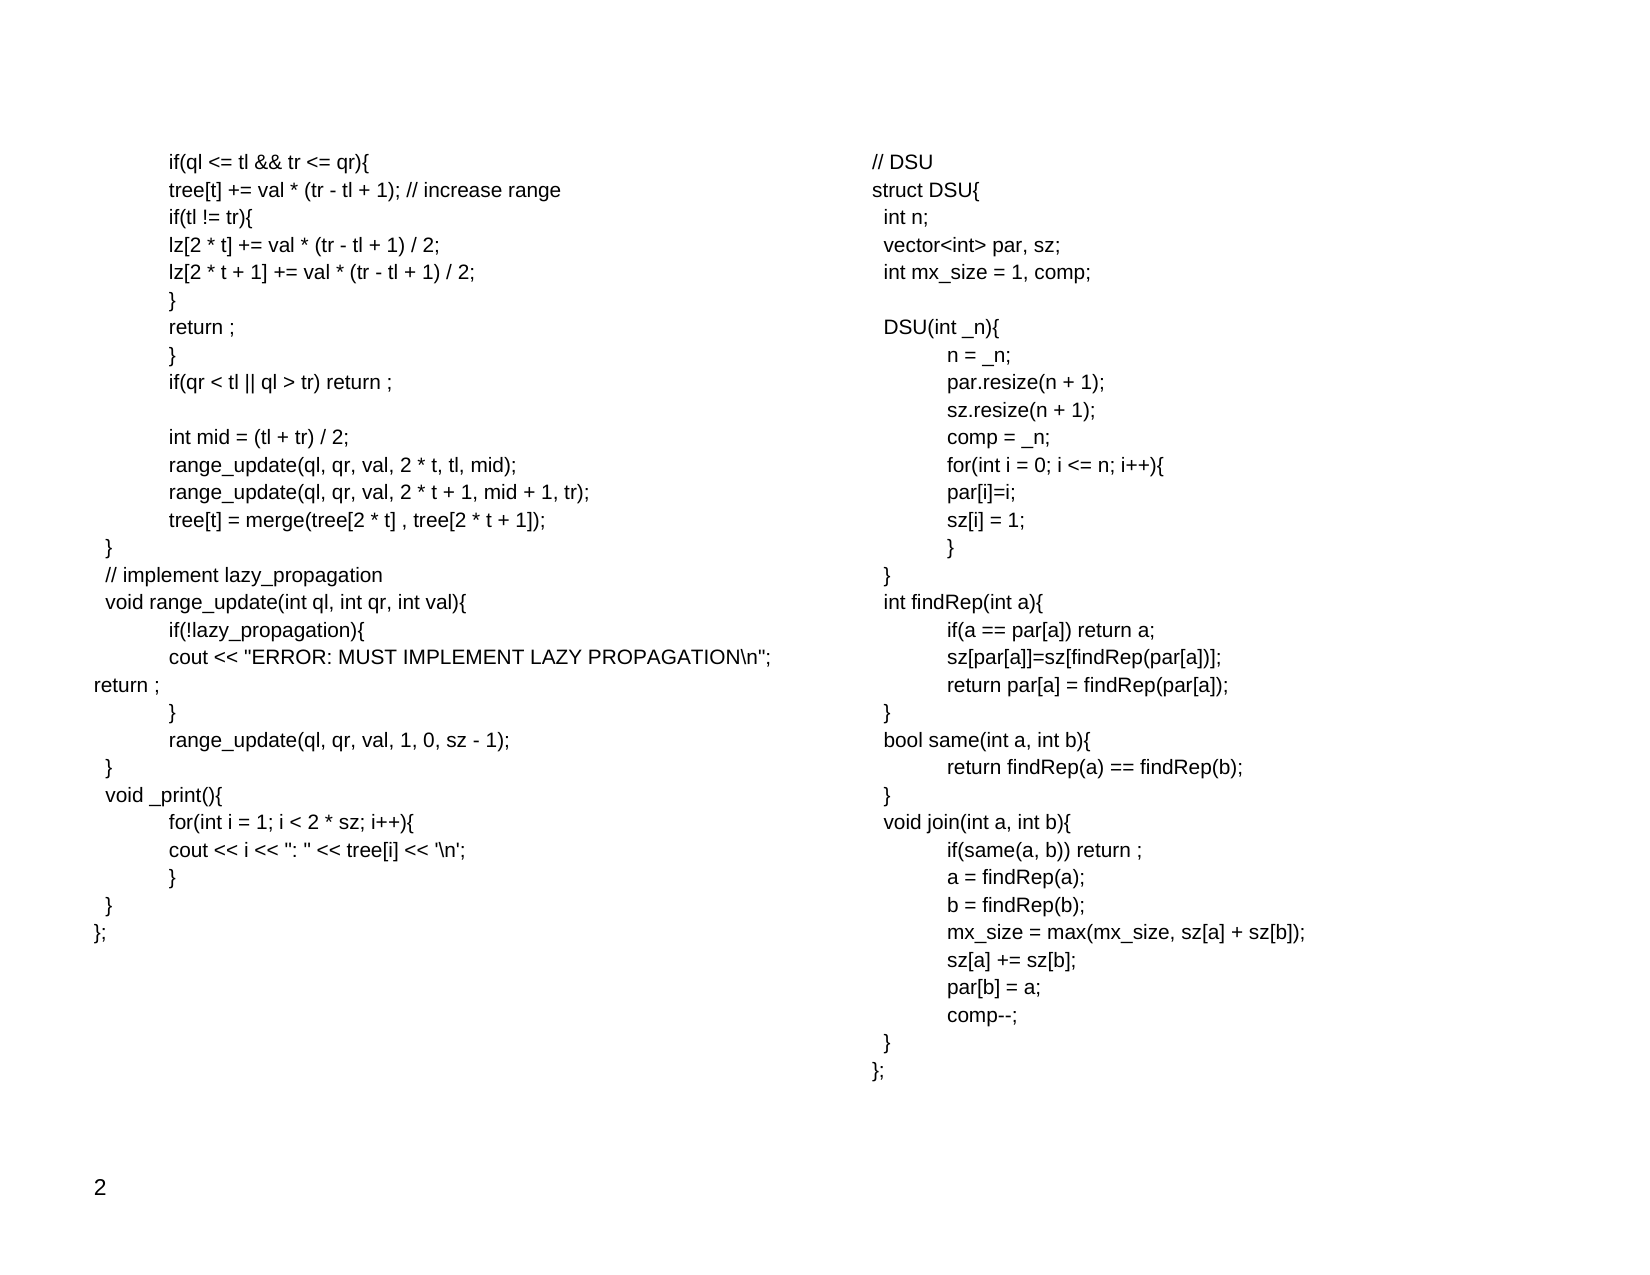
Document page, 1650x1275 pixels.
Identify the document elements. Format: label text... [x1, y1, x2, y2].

text tree[t] = merge(tree[2 * t] , tree[2 * t + 1]); [94, 507, 797, 531]
text } [94, 755, 797, 779]
text void range_update(int ql, int qr, int val){ [94, 590, 797, 614]
text for(int i = 1; i < 2 * sz; i++){ [94, 810, 797, 834]
text range_update(ql, qr, val, 1, 0, sz - 1); [94, 727, 797, 751]
text int n; [872, 205, 1575, 229]
text } [94, 287, 797, 311]
text bool same(int a, int b){ [872, 727, 1575, 751]
text par.resize(n + 1); [872, 370, 1575, 394]
text a = findRep(a); [872, 865, 1575, 889]
text } [94, 865, 797, 889]
text vector<int> par, sz; [872, 232, 1575, 256]
text } [872, 782, 1575, 806]
text range_update(ql, qr, val, 2 * t + 1, mid + 1, tr); [94, 480, 797, 504]
text if(qr < tl || ql > tr) return ; [94, 370, 797, 394]
text cout << i << ": " << tree[i] << '\n'; [94, 837, 797, 861]
text }; [872, 1057, 1575, 1081]
text struct DSU{ [872, 177, 1575, 201]
text // DSU [872, 150, 1575, 174]
text } [94, 535, 797, 559]
text par[i]=i; [872, 480, 1575, 504]
text par[b] = a; [872, 975, 1575, 999]
text return findRep(a) == findRep(b); [872, 755, 1575, 779]
text if(a == par[a]) return a; [872, 617, 1575, 641]
text } [94, 700, 797, 724]
text DSU(int _n){ [872, 315, 1575, 339]
text } [94, 892, 797, 916]
text n = _n; [872, 342, 1575, 366]
text sz[par[a]]=sz[findRep(par[a])]; [872, 645, 1575, 669]
text lz[2 * t] += val * (tr - tl + 1) / 2; [94, 232, 797, 256]
text for(int i = 0; i <= n; i++){ [872, 452, 1575, 476]
text sz.resize(n + 1); [872, 397, 1575, 421]
text int mx_size = 1, comp; [872, 260, 1575, 284]
text if(ql <= tl && tr <= qr){ [94, 150, 797, 174]
text sz[i] = 1; [872, 507, 1575, 531]
text mx_size = max(mx_size, sz[a] + sz[b]); [872, 920, 1575, 944]
text return ; [94, 315, 797, 339]
text lz[2 * t + 1] += val * (tr - tl + 1) / 2; [94, 260, 797, 284]
text // implement lazy_propagation [94, 562, 797, 586]
text comp--; [872, 1002, 1575, 1026]
text if(tl != tr){ [94, 205, 797, 229]
text if(same(a, b)) return ; [872, 837, 1575, 861]
text int findRep(int a){ [872, 590, 1575, 614]
text } [872, 562, 1575, 586]
text } [872, 700, 1575, 724]
text b = findRep(b); [872, 892, 1575, 916]
text } [872, 535, 1575, 559]
text tree[t] += val * (tr - tl + 1); // increase range [94, 177, 797, 201]
text }; [94, 920, 797, 944]
text } [872, 1030, 1575, 1054]
text void join(int a, int b){ [872, 810, 1575, 834]
text int mid = (tl + tr) / 2; [94, 425, 797, 449]
text } [94, 342, 797, 366]
text cout << "ERROR: MUST IMPLEMENT LAZY PROPAGATION\n"; return ; [94, 645, 797, 696]
text comp = _n; [872, 425, 1575, 449]
text return par[a] = findRep(par[a]); [872, 672, 1575, 696]
text void _print(){ [94, 782, 797, 806]
text range_update(ql, qr, val, 2 * t, tl, mid); [94, 452, 797, 476]
text if(!lazy_propagation){ [94, 617, 797, 641]
text sz[a] += sz[b]; [872, 947, 1575, 971]
